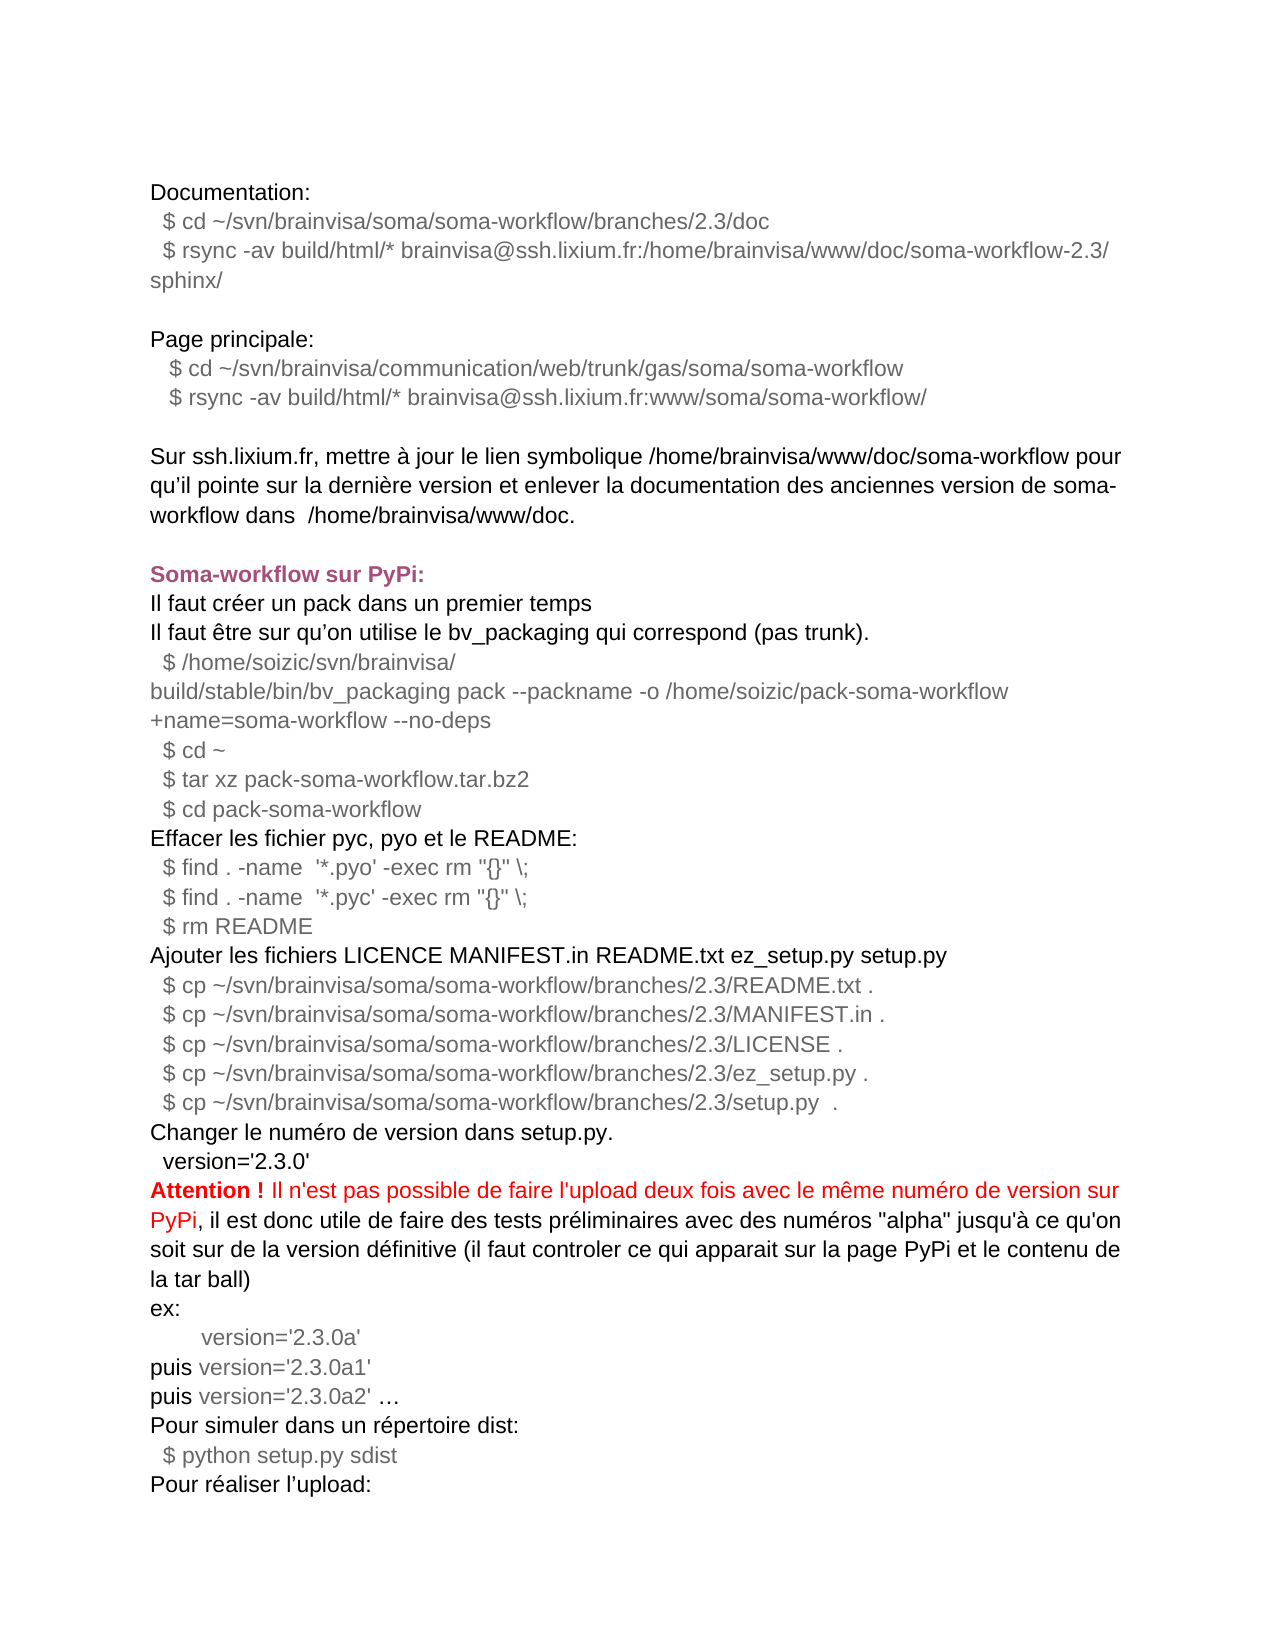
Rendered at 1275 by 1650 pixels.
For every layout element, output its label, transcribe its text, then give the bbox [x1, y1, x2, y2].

text ex: [150, 1296, 1125, 1321]
text Effacer les fichier pyc, pyo et le README: [150, 826, 1125, 851]
text $ rm README [150, 914, 1125, 939]
text $ cd ~/svn/brainvisa/communication/web/trunk/gas/soma/soma-workflow [150, 356, 1125, 381]
text version='2.3.0a' [150, 1325, 1125, 1351]
text $ cp ~/svn/brainvisa/soma/soma-workflow/branches/2.3/MANIFEST.in . [150, 1002, 1125, 1027]
text Pour simuler dans un répertoire dist: [150, 1413, 1125, 1439]
text $ cd ~ [150, 737, 1125, 763]
text $ cp ~/svn/brainvisa/soma/soma-workflow/branches/2.3/README.txt . [150, 972, 1125, 998]
text $ cd pack-soma-workflow [150, 796, 1125, 822]
text $ python setup.py sdist [150, 1442, 1125, 1468]
text $ find . -name '*.pyc' -exec rm "{}" \; [150, 884, 1125, 910]
text Soma-workflow sur PyPi: [150, 561, 1125, 587]
text $ tar xz pack-soma-workflow.tar.bz2 [150, 767, 1125, 792]
text $ cd ~/svn/brainvisa/soma/soma-workflow/branches/2.3/doc [150, 209, 1125, 234]
text Documentation: [150, 179, 1125, 205]
text puis version='2.3.0a2' … [150, 1384, 1125, 1409]
text $ find . -name '*.pyo' -exec rm "{}" \; [150, 855, 1125, 881]
text Ajouter les fichiers LICENCE MANIFEST.in README.txt ez_setup.py setup.py [150, 943, 1125, 969]
text Pour réaliser l’upload: [150, 1472, 1125, 1497]
text $ cp ~/svn/brainvisa/soma/soma-workflow/branches/2.3/ez_setup.py . [150, 1061, 1125, 1086]
text $ rsync -av build/html/* brainvisa@ssh.lixium.fr:/home/brainvisa/www/doc/soma-workflow-2.3/sphinx/ [150, 238, 1125, 293]
text $ cp ~/svn/brainvisa/soma/soma-workflow/branches/2.3/LICENSE . [150, 1031, 1125, 1057]
text Page principale: [150, 326, 1125, 352]
text Attention ! Il n'est pas possible de faire l'upload deux fois avec le même numéro de version sur PyPi, il est donc utile de faire des tests préliminaires avec des numéros "alpha" jusqu'à ce qu'on soit sur de la version définitive (il faut controler ce qui apparait sur la page PyPi et le contenu de la tar ball) [150, 1178, 1125, 1292]
text Changer le numéro de version dans setup.py. [150, 1119, 1125, 1145]
text puis version='2.3.0a1' [150, 1354, 1125, 1380]
text $ /home/soizic/svn/brainvisa/ [150, 649, 1125, 675]
text Sur ssh.lixium.fr, mettre à jour le lien symbolique /home/brainvisa/www/doc/soma-workflow pour qu’il pointe sur la dernière version et enlever la documentation des anciennes version de soma-workflow dans /home/brainvisa/www/doc. [150, 444, 1125, 528]
text build/stable/bin/bv_packaging pack --packname -o /home/soizic/pack-soma-workflow +name=soma-workflow --no-deps [150, 679, 1125, 734]
text $ cp ~/svn/brainvisa/soma/soma-workflow/branches/2.3/setup.py . [150, 1090, 1125, 1116]
text Il faut créer un pack dans un premier temps [150, 591, 1125, 616]
text $ rsync -av build/html/* brainvisa@ssh.lixium.fr:www/soma/soma-workflow/ [150, 385, 1125, 411]
text version='2.3.0' [150, 1149, 1125, 1174]
text Il faut être sur qu’on utilise le bv_packaging qui correspond (pas trunk). [150, 620, 1125, 646]
